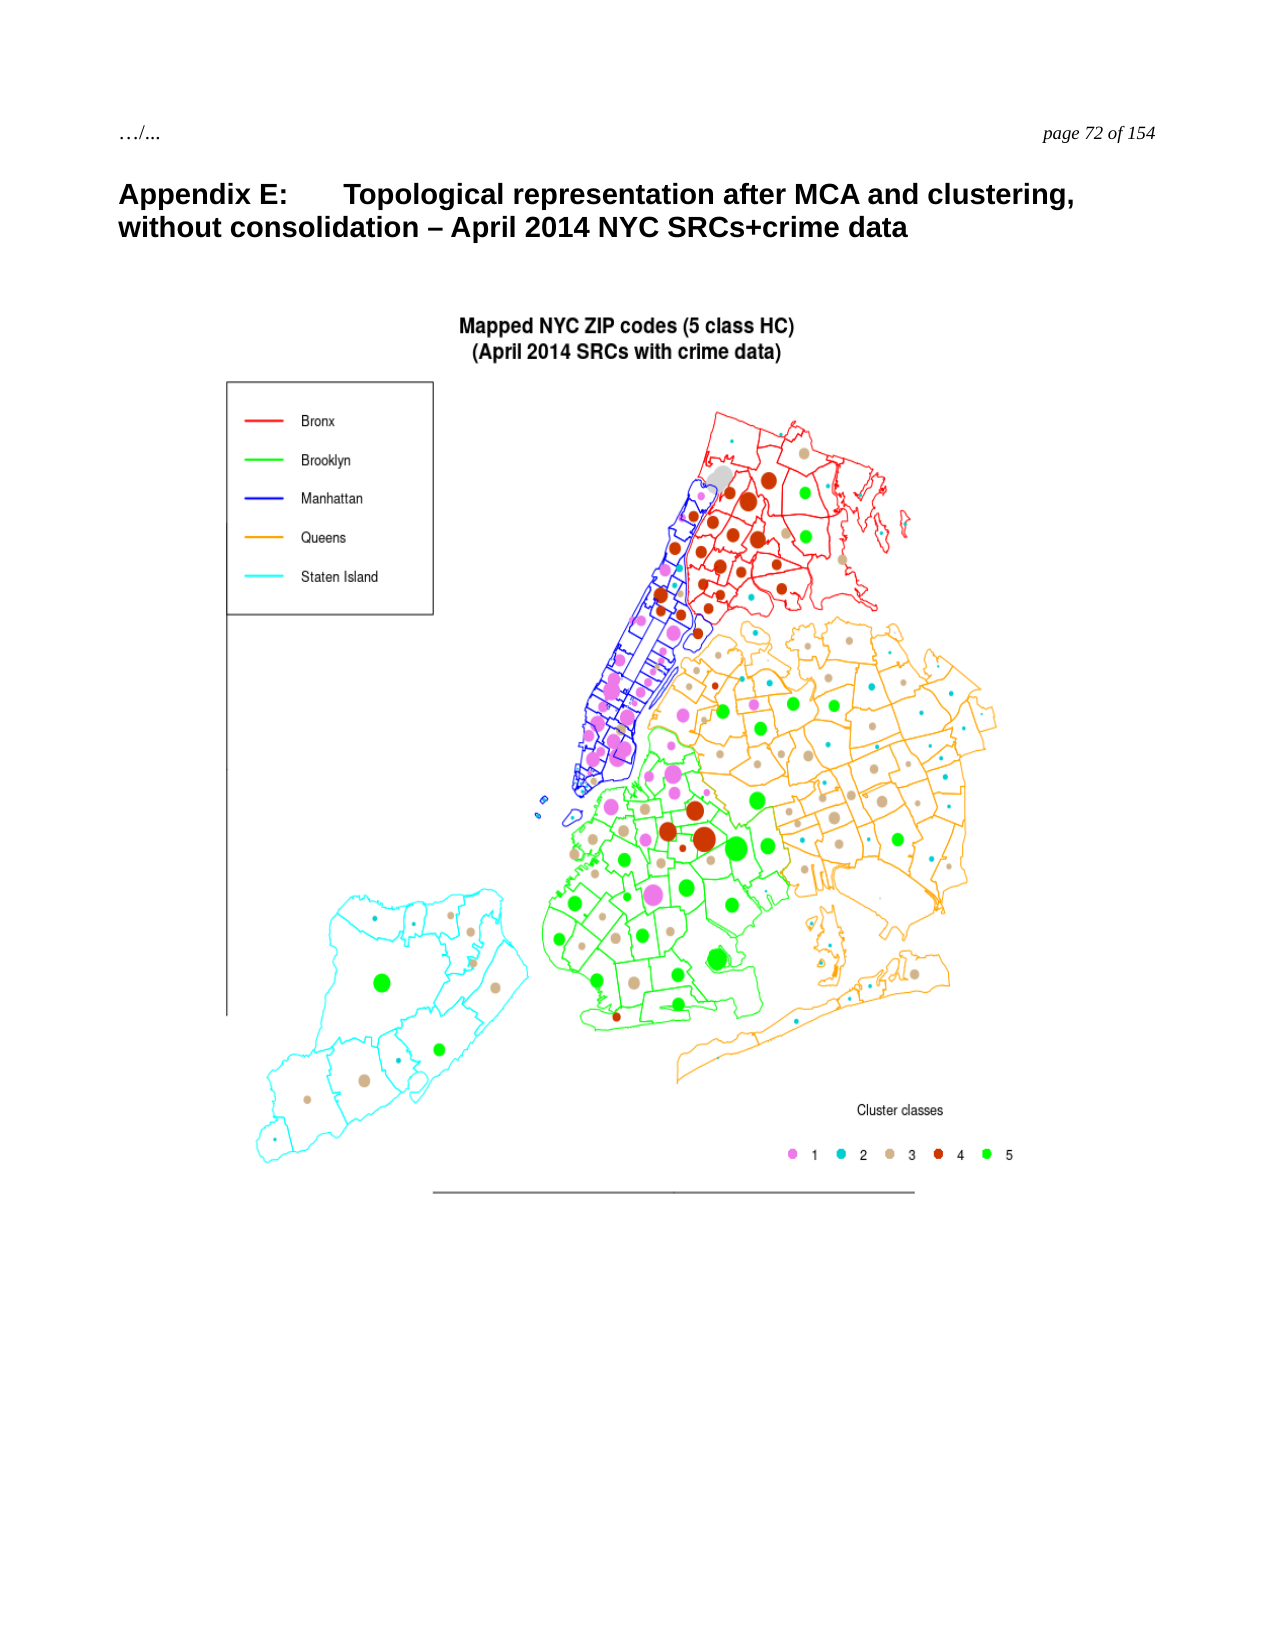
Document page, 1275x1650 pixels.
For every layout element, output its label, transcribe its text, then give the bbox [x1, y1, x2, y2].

picture [212, 303, 1028, 1206]
subtitle Appendix E: Topological representation after MCA and clustering, without consolidation – April 2014 NYC SRCs+crime data [118, 177, 1157, 244]
